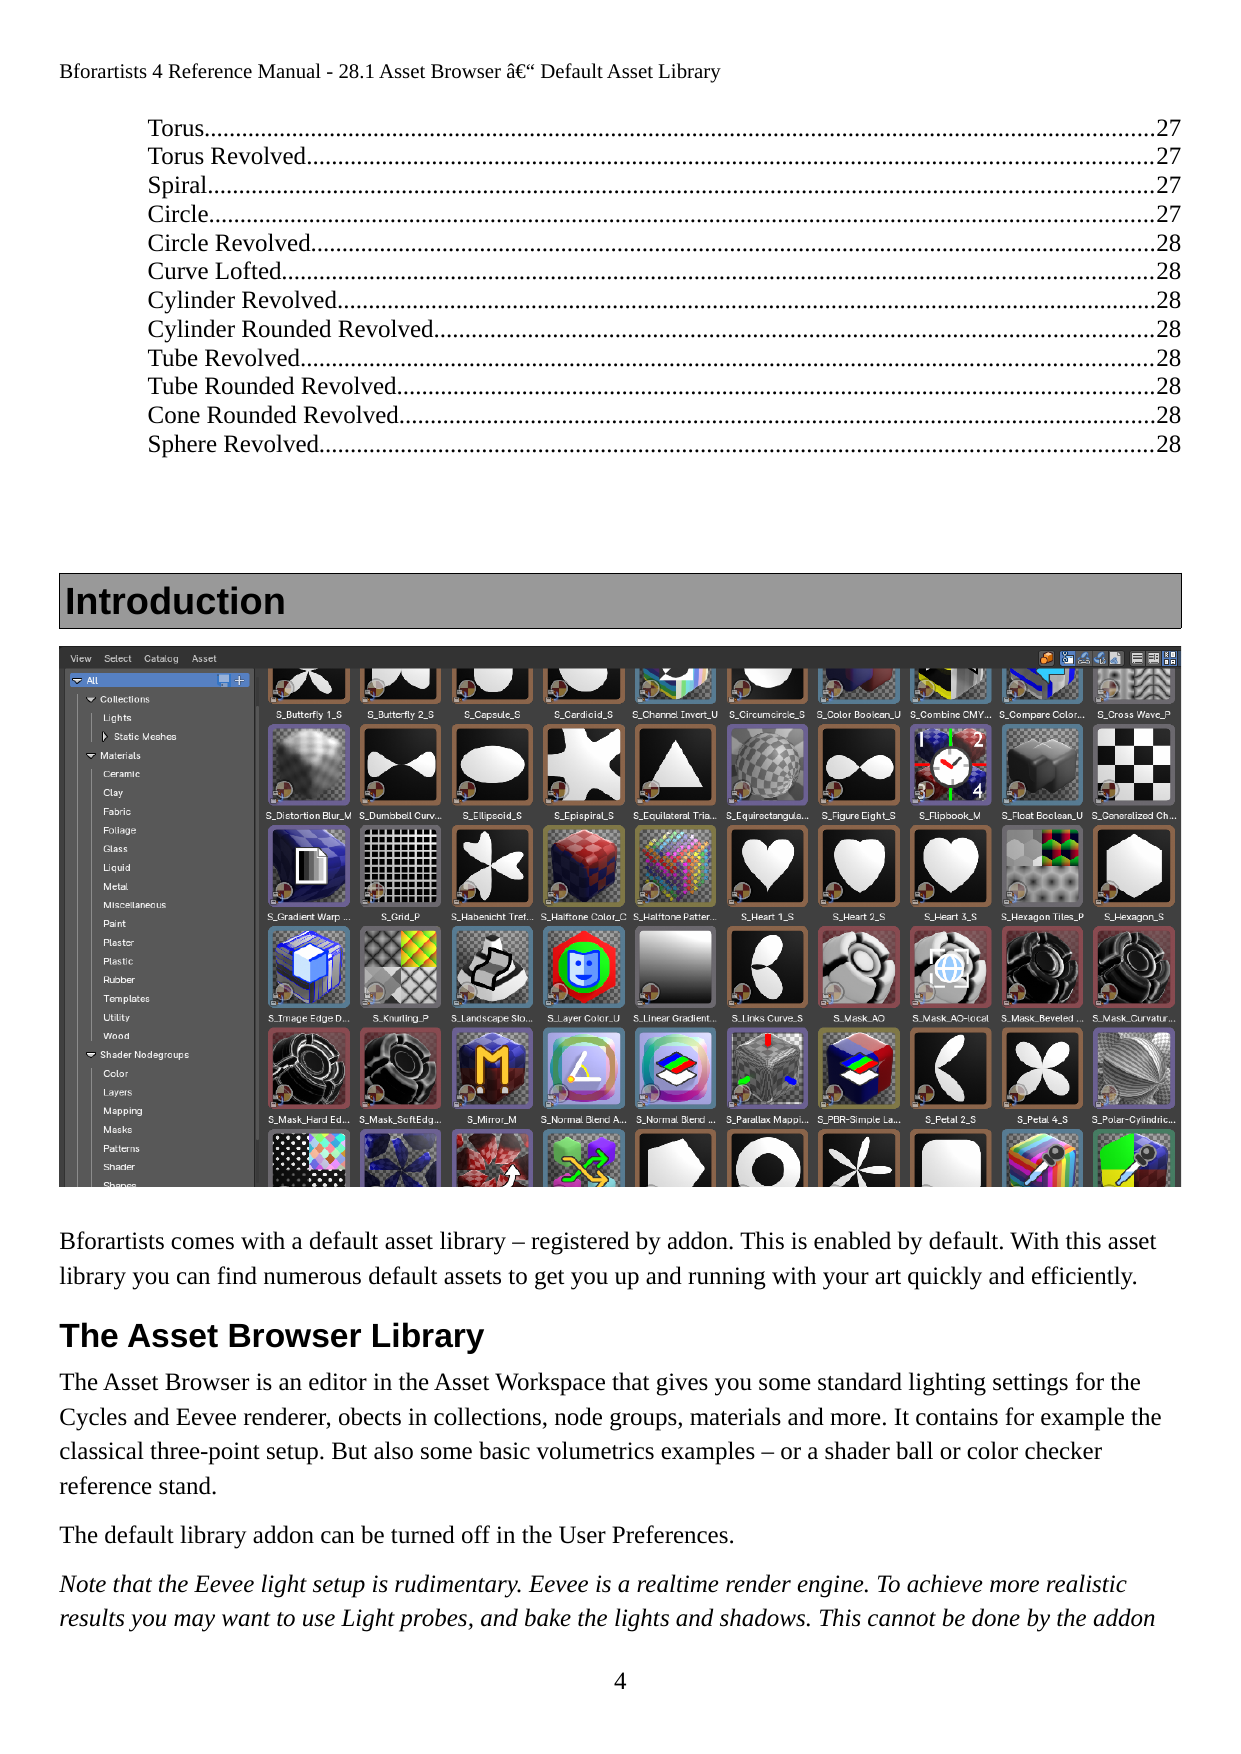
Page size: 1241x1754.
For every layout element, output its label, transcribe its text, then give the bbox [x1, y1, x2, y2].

text Sphere Revolved 28 [147, 429, 1181, 458]
text Tube Revolved 28 [147, 343, 1181, 371]
picture [59, 646, 1182, 1187]
text Note that the Eevee light setup is rudimentary. Eevee is a realtime render engine. To achieve more realistic results you may want to use Light probes, and bake the lights and shadows. This cannot be done by the addon [59, 1569, 1181, 1632]
text Circle 27 [147, 199, 1181, 228]
text Torus 27 [147, 113, 1181, 141]
text Torus Revolved 27 [147, 141, 1181, 170]
text Tube Rounded Revolved 28 [147, 371, 1181, 400]
text Curve Lofted 28 [147, 256, 1181, 285]
subtitle The Asset Browser Library [59, 1316, 1181, 1355]
text Spiral 27 [147, 170, 1181, 199]
text Cylinder Revolved 28 [147, 285, 1181, 314]
text Cone Rounded Revolved 28 [147, 400, 1181, 429]
text Circle Revolved 28 [147, 228, 1181, 256]
text Cylinder Rounded Revolved 28 [147, 314, 1181, 343]
text Bforartists comes with a default asset library – registered by addon. This is enabled by default. With this asset library you can find numerous default assets to get you up and running with your art quickly and efficiently. [59, 1226, 1181, 1290]
text The default library addon can be turned off in the User Preferences. [59, 1520, 1181, 1549]
table_header Introduction [60, 574, 1181, 628]
text The Asset Browser is an editor in the Asset Workspace that gives you some standard lighting settings for the Cycles and Eevee renderer, obects in collections, node groups, materials and more. It contains for example the classical three-point setup. But also some basic volumetrics examples – or a shader ball or color checker reference stand. [59, 1367, 1181, 1499]
